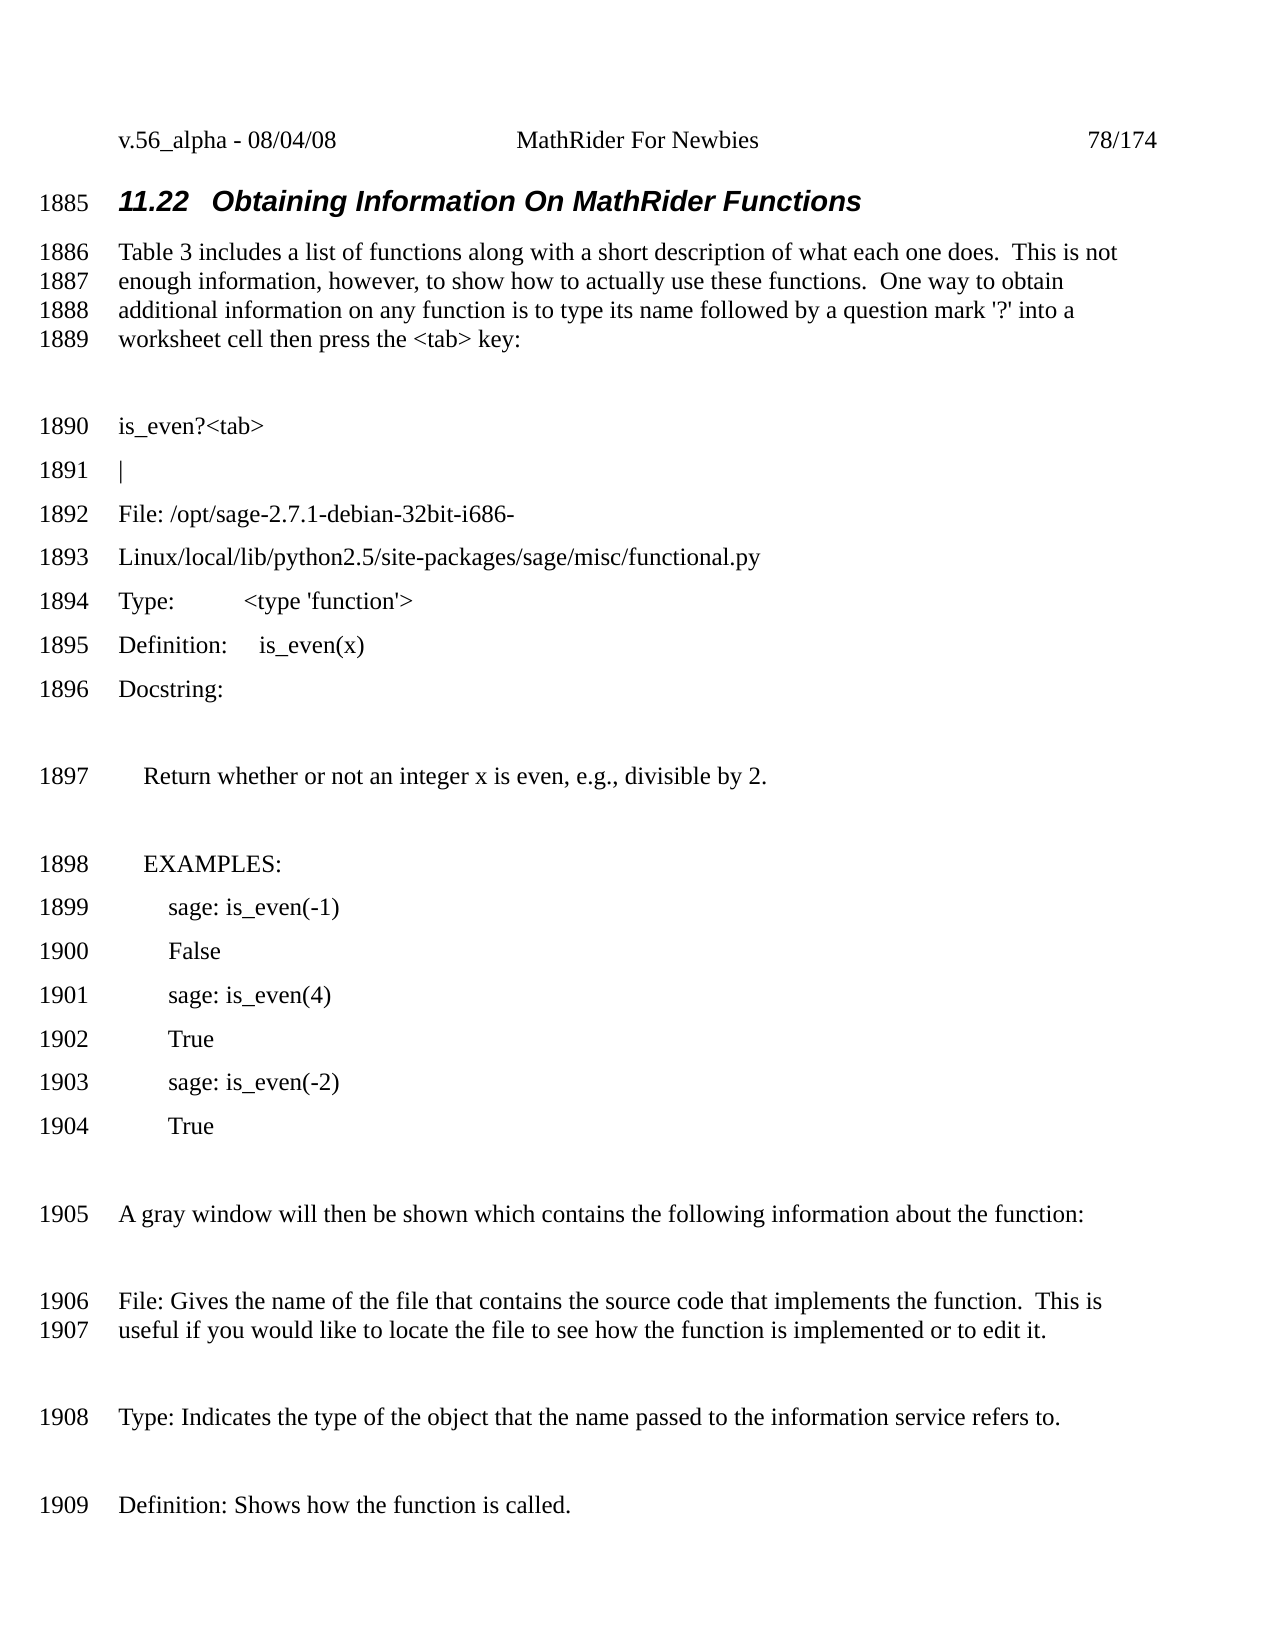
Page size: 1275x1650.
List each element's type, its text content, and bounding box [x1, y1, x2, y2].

text File: /opt/sage-2.7.1-debian-32bit-i686- [118, 499, 1157, 527]
text Type: <type 'function'> [118, 586, 1157, 615]
subtitle Obtaining Information On MathRider Functions [118, 184, 1157, 217]
text sage: is_even(-1) [118, 892, 1157, 921]
text | [118, 455, 1157, 484]
text Linux/local/lib/python2.5/site-packages/sage/misc/functional.py [118, 542, 1157, 571]
text True [118, 1111, 1157, 1140]
text Table 3 includes a list of functions along with a short description of what each one does. This is not enough information, however, to show how to actually use these functions. One way to obtain additional information on any function is to type its name followed by a question mark '?' into a worksheet cell then press the <tab> key: [118, 237, 1157, 352]
text True [118, 1024, 1157, 1052]
text Type: Indicates the type of the object that the name passed to the information service refers to. [118, 1402, 1157, 1431]
text is_even?<tab> [118, 411, 1157, 440]
text Docstring: [118, 674, 1157, 702]
text sage: is_even(-2) [118, 1067, 1157, 1096]
text Definition: Shows how the function is called. [118, 1490, 1157, 1519]
text EXAMPLES: [118, 849, 1157, 877]
text A gray window will then be shown which contains the following information about the function: [118, 1199, 1157, 1227]
text Return whether or not an integer x is even, e.g., divisible by 2. [118, 761, 1157, 790]
text sage: is_even(4) [118, 980, 1157, 1009]
text False [118, 936, 1157, 965]
text File: Gives the name of the file that contains the source code that implements the function. This is useful if you would like to locate the file to see how the function is implemented or to edit it. [118, 1286, 1157, 1344]
text Definition: is_even(x) [118, 630, 1157, 659]
